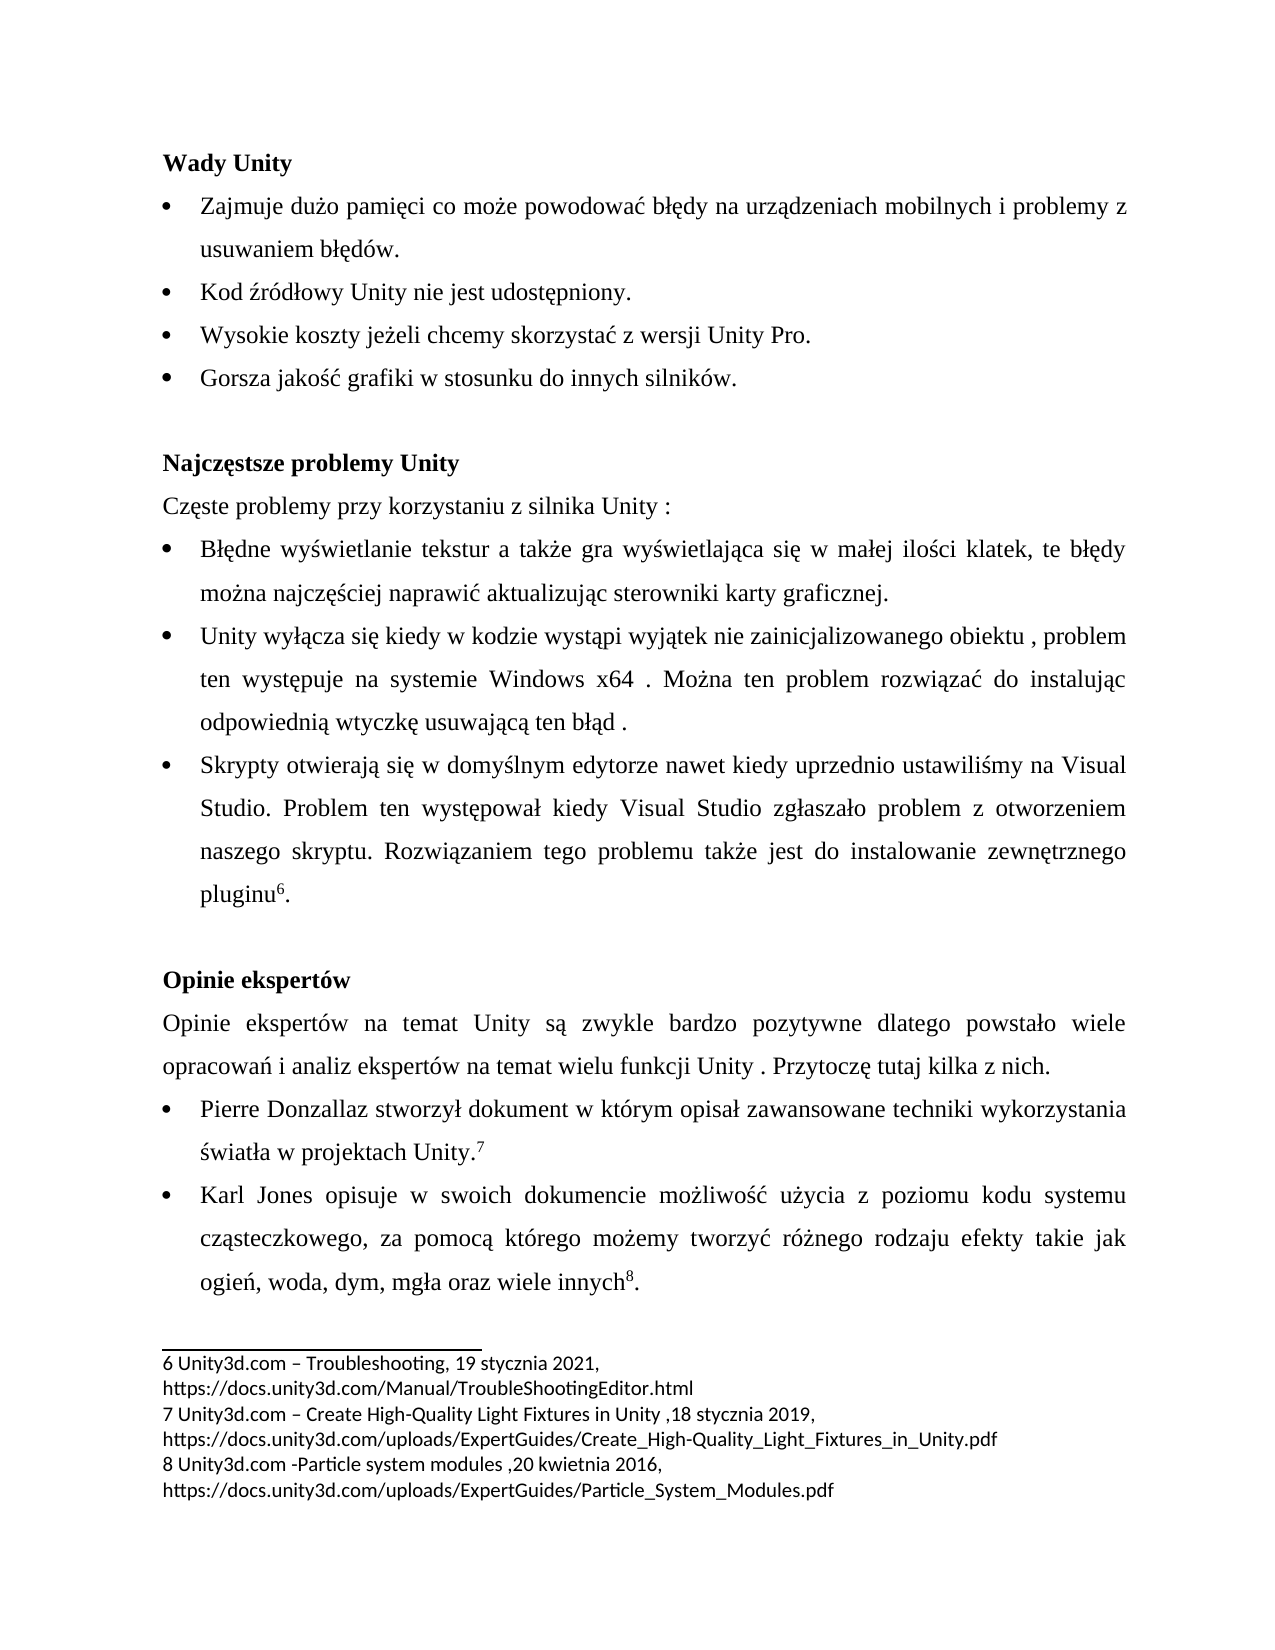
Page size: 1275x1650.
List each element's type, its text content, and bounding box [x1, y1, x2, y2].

list Unity3d.com – Troubleshooting, 19 stycznia 2021, https://docs.unity3d.com/Manual/TroubleShootingEditor.html [162, 1350, 1127, 1401]
list Zajmuje dużo pamięci co może powodować błędy na urządzeniach mobilnych i problemy z usuwaniem błędów. [162, 191, 1127, 263]
list Wysokie koszty jeżeli chcemy skorzystać z wersji Unity Pro. [162, 320, 1127, 349]
text Częste problemy przy korzystaniu z silnika Unity : [162, 491, 1127, 520]
list Błędne wyświetlanie tekstur a także gra wyświetlająca się w małej ilości klatek, te błędy można najczęściej naprawić aktualizując sterowniki karty graficznej. [162, 534, 1127, 606]
list Pierre Donzallaz stworzył dokument w którym opisał zawansowane techniki wykorzystania światła w projektach Unity. [162, 1094, 1127, 1166]
list Skrypty otwierają się w domyślnym edytorze nawet kiedy uprzednio ustawiliśmy na Visual Studio. Problem ten występował kiedy Visual Studio zgłaszało problem z otworzeniem naszego skryptu. Rozwiązaniem tego problemu także jest do instalowanie zewnętrznego pluginu. [162, 750, 1127, 908]
list Gorsza jakość grafiki w stosunku do innych silników. [162, 363, 1127, 392]
list Karl Jones opisuje w swoich dokumencie możliwość użycia z poziomu kodu systemu cząsteczkowego, za pomocą którego możemy tworzyć różnego rodzaju efekty takie jak ogień, woda, dym, mgła oraz wiele innych. [162, 1180, 1127, 1295]
text Opinie ekspertów [162, 965, 1127, 993]
list Unity3d.com -Particle system modules ,20 kwietnia 2016, https://docs.unity3d.com/uploads/ExpertGuides/Particle_System_Modules.pdf [162, 1452, 1127, 1502]
text Opinie ekspertów na temat Unity są zwykle bardzo pozytywne dlatego powstało wiele opracowań i analiz ekspertów na temat wielu funkcji Unity . Przytoczę tutaj kilka z nich. [162, 1008, 1127, 1080]
text Najczęstsze problemy Unity [162, 448, 1127, 477]
list Unity3d.com – Create High-Quality Light Fixtures in Unity ,18 stycznia 2019, https://docs.unity3d.com/uploads/ExpertGuides/Create_High-Quality_Light_Fixtures_in_Unity.pdf [162, 1401, 1127, 1452]
list Unity wyłącza się kiedy w kodzie wystąpi wyjątek nie zainicjalizowanego obiektu , problem ten występuje na systemie Windows x64 . Można ten problem rozwiązać do instalując odpowiednią wtyczkę usuwającą ten błąd . [162, 621, 1127, 736]
text Wady Unity [162, 148, 1127, 176]
list Kod źródłowy Unity nie jest udostępniony. [162, 277, 1127, 306]
